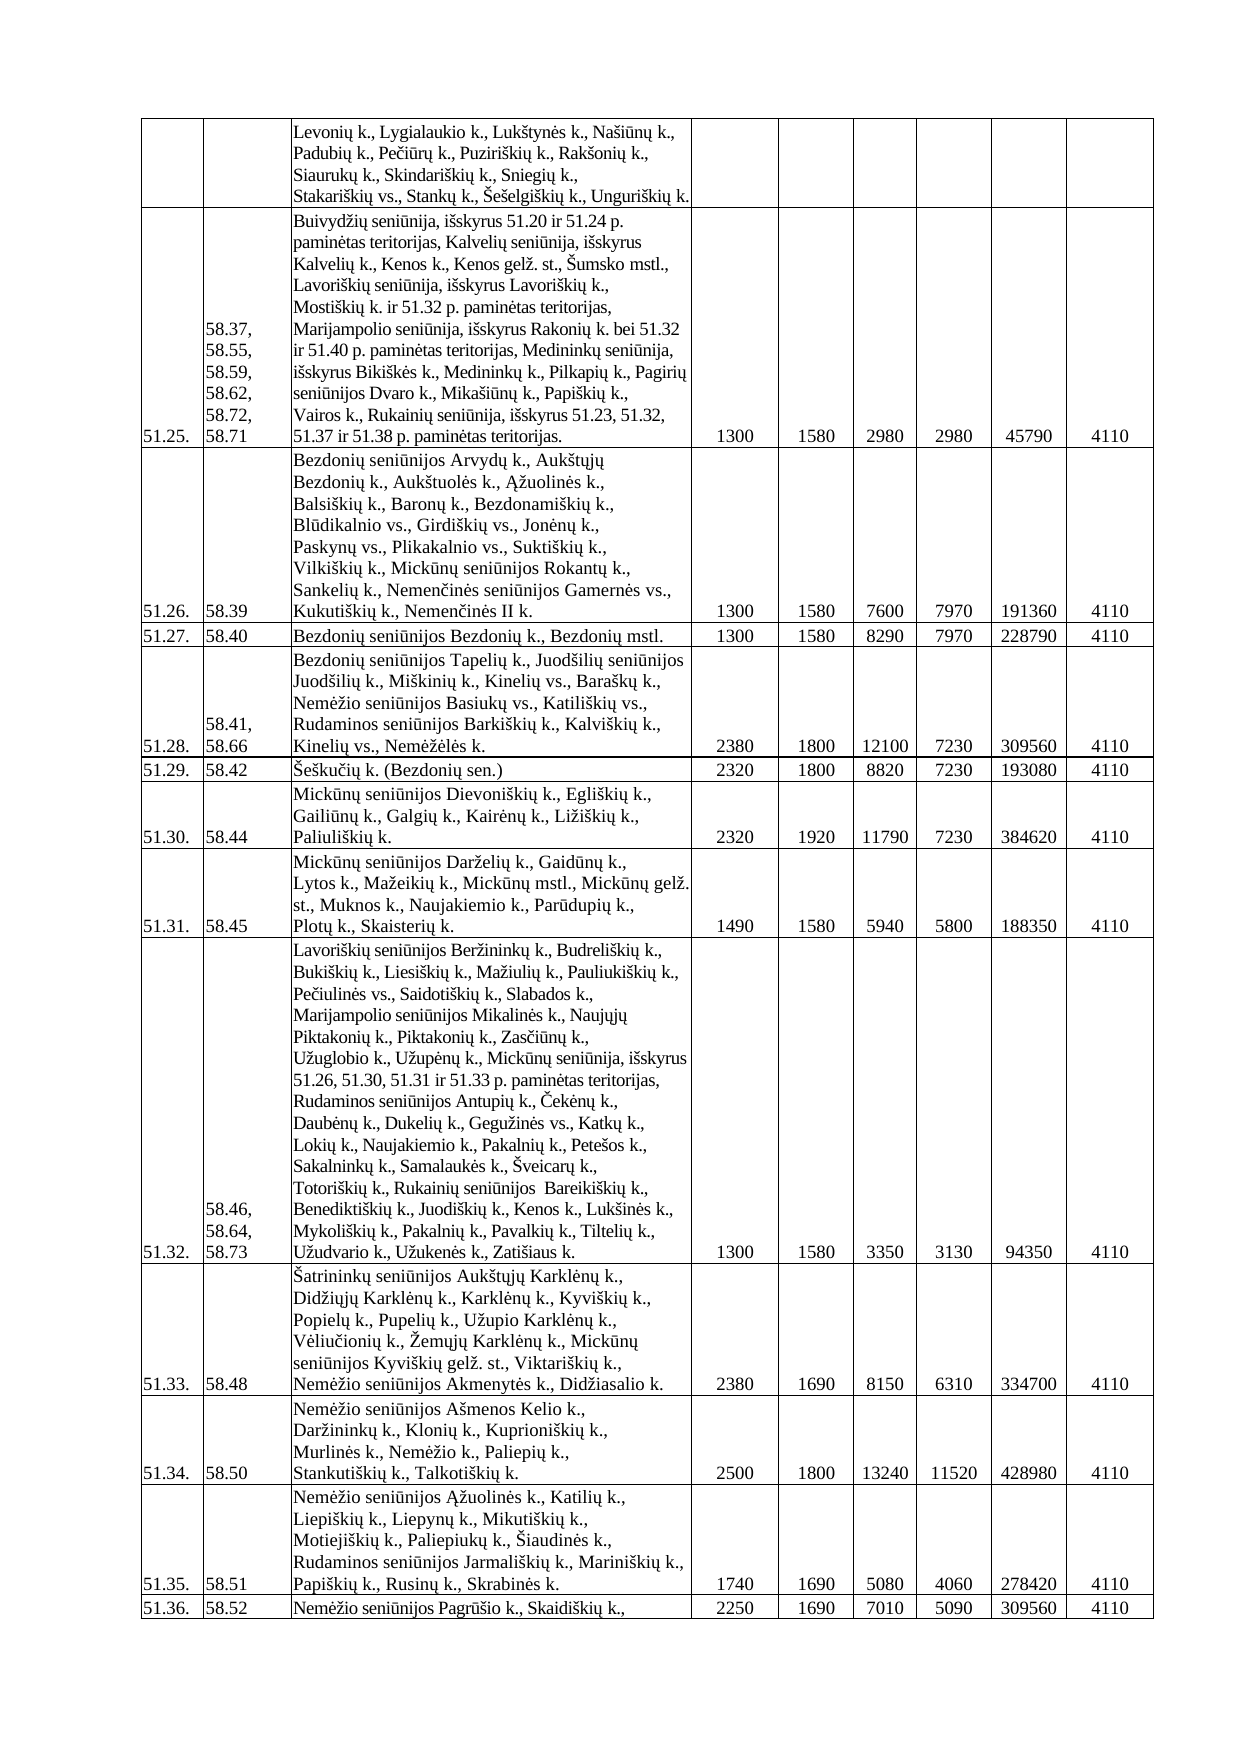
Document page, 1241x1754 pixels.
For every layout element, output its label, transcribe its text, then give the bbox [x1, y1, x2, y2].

table_cell 8290 [854, 623, 916, 646]
table_cell 58.48 [204, 1264, 291, 1395]
table_cell Nemėžio seniūnijos Ašmenos Kelio k., Daržininkų k., Klonių k., Kuprioniškių k., Murlinės k., Nemėžio k., Paliepių k., Stankutiškių k., Talkotiškių k. [292, 1396, 691, 1484]
table_cell 51.32. [142, 938, 203, 1263]
table_cell 1800 [779, 1396, 853, 1484]
table_cell 278420 [992, 1485, 1066, 1594]
table_cell 228790 [992, 623, 1066, 646]
table_cell 7970 [917, 448, 991, 622]
table_cell 51.26. [142, 448, 203, 622]
table_cell 188350 [992, 849, 1066, 937]
table_cell 45790 [992, 208, 1066, 447]
table_cell 5080 [854, 1485, 916, 1594]
table_cell 51.27. [142, 623, 203, 646]
table_cell 309560 [992, 1595, 1066, 1618]
table_cell 6310 [917, 1264, 991, 1395]
table_cell Mickūnų seniūnijos Dievoniškių k., Egliškių k., Gailiūnų k., Galgių k., Kairėnų k., Ližiškių k., Paliuliškių k. [292, 782, 691, 848]
table_cell 5090 [917, 1595, 991, 1618]
table_cell 58.37, 58.55, 58.59, 58.62, 58.72, 58.71 [204, 208, 291, 447]
table_cell 1580 [779, 849, 853, 937]
table_cell 8820 [854, 758, 916, 781]
table_cell 4110 [1067, 448, 1153, 622]
table_cell Bezdonių seniūnijos Arvydų k., Aukštųjų Bezdonių k., Aukštuolės k., Ąžuolinės k., Balsiškių k., Baronų k., Bezdonamiškių k., Blūdikalnio vs., Girdiškių vs., Jonėnų k., Paskynų vs., Plikakalnio vs., Suktiškių k., Vilkiškių k., Mickūnų seniūnijos Rokantų k., Sankelių k., Nemenčinės seniūnijos Gamernės vs., Kukutiškių k., Nemenčinės II k. [292, 448, 691, 622]
table_cell Šeškučių k. (Bezdonių sen.) [292, 758, 691, 781]
table_cell 4110 [1067, 1485, 1153, 1594]
table_cell 7230 [917, 758, 991, 781]
table_cell 428980 [992, 1396, 1066, 1484]
table_cell 51.36. [142, 1595, 203, 1618]
table_cell 2320 [692, 758, 778, 781]
table_cell 5800 [917, 849, 991, 937]
table_cell 58.40 [204, 623, 291, 646]
table_cell Buivydžių seniūnija, išskyrus 51.20 ir 51.24 p. paminėtas teritorijas, Kalvelių seniūnija, išskyrus Kalvelių k., Kenos k., Kenos gelž. st., Šumsko mstl., Lavoriškių seniūnija, išskyrus Lavoriškių k., Mostiškių k. ir 51.32 p. paminėtas teritorijas, Marijampolio seniūnija, išskyrus Rakonių k. bei 51.32 ir 51.40 p. paminėtas teritorijas, Medininkų seniūnija, išskyrus Bikiškės k., Medininkų k., Pilkapių k., Pagirių seniūnijos Dvaro k., Mikašiūnų k., Papiškių k., Vairos k., Rukainių seniūnija, išskyrus 51.23, 51.32, 51.37 ir 51.38 p. paminėtas teritorijas. [292, 208, 691, 447]
table_cell 7230 [917, 647, 991, 756]
table_cell 2980 [854, 208, 916, 447]
table_cell 191360 [992, 448, 1066, 622]
table_cell 58.42 [204, 758, 291, 781]
table_cell 8150 [854, 1264, 916, 1395]
table_cell 7970 [917, 623, 991, 646]
table_cell 1800 [779, 758, 853, 781]
table_cell 4110 [1067, 1264, 1153, 1395]
table_cell Lavoriškių seniūnijos Beržininkų k., Budreliškių k., Bukiškių k., Liesiškių k., Mažiulių k., Pauliukiškių k., Pečiulinės vs., Saidotiškių k., Slabados k., Marijampolio seniūnijos Mikalinės k., Naujųjų Piktakonių k., Piktakonių k., Zasčiūnų k., Užuglobio k., Užupėnų k., Mickūnų seniūnija, išskyrus 51.26, 51.30, 51.31 ir 51.33 p. paminėtas teritorijas, Rudaminos seniūnijos Antupių k., Čekėnų k., Daubėnų k., Dukelių k., Gegužinės vs., Katkų k., Lokių k., Naujakiemio k., Pakalnių k., Petešos k., Sakalninkų k., Samalaukės k., Šveicarų k., Totoriškių k., Rukainių seniūnijos Bareikiškių k., Benediktiškių k., Juodiškių k., Kenos k., Lukšinės k., Mykoliškių k., Pakalnių k., Pavalkių k., Tiltelių k., Užudvario k., Užukenės k., Zatišiaus k. [292, 938, 691, 1263]
table_cell 1580 [779, 938, 853, 1263]
table_cell 51.28. [142, 647, 203, 756]
table_cell 4110 [1067, 1396, 1153, 1484]
table_cell 51.33. [142, 1264, 203, 1395]
table_cell 58.41, 58.66 [204, 647, 291, 756]
table_cell 11790 [854, 782, 916, 848]
table_cell 51.34. [142, 1396, 203, 1484]
table_cell [1067, 119, 1153, 207]
table_cell 1300 [692, 623, 778, 646]
table_cell 1580 [779, 208, 853, 447]
table_cell Bezdonių seniūnijos Bezdonių k., Bezdonių mstl. [292, 623, 691, 646]
table_cell 58.52 [204, 1595, 291, 1618]
table_cell 58.44 [204, 782, 291, 848]
table_cell 2980 [917, 208, 991, 447]
table_cell [692, 119, 778, 207]
table_cell 12100 [854, 647, 916, 756]
table_cell 58.50 [204, 1396, 291, 1484]
table_cell 7010 [854, 1595, 916, 1618]
table_cell 58.46, 58.64, 58.73 [204, 938, 291, 1263]
table_cell Nemėžio seniūnijos Pagrūšio k., Skaidiškių k., [292, 1595, 691, 1618]
table_cell 2320 [692, 782, 778, 848]
table_cell 4110 [1067, 208, 1153, 447]
table_cell 2500 [692, 1396, 778, 1484]
table_cell 13240 [854, 1396, 916, 1484]
table_cell 2380 [692, 647, 778, 756]
table_cell 384620 [992, 782, 1066, 848]
table_cell 1740 [692, 1485, 778, 1594]
table_cell 1580 [779, 448, 853, 622]
table_cell 309560 [992, 647, 1066, 756]
table_cell 1300 [692, 938, 778, 1263]
table_cell 2380 [692, 1264, 778, 1395]
table_cell [204, 119, 291, 207]
table_cell 4110 [1067, 623, 1153, 646]
table_cell 4110 [1067, 938, 1153, 1263]
table_cell 51.35. [142, 1485, 203, 1594]
table_cell 1300 [692, 208, 778, 447]
table_cell 3130 [917, 938, 991, 1263]
table_cell 51.30. [142, 782, 203, 848]
table_cell [142, 119, 203, 207]
table_cell 51.31. [142, 849, 203, 937]
table_cell 3350 [854, 938, 916, 1263]
table_cell Mickūnų seniūnijos Darželių k., Gaidūnų k., Lytos k., Mažeikių k., Mickūnų mstl., Mickūnų gelž. st., Muknos k., Naujakiemio k., Parūdupių k., Plotų k., Skaisterių k. [292, 849, 691, 937]
table_cell 1580 [779, 623, 853, 646]
table_cell Nemėžio seniūnijos Ąžuolinės k., Katilių k., Liepiškių k., Liepynų k., Mikutiškių k., Motiejiškių k., Paliepiukų k., Šiaudinės k., Rudaminos seniūnijos Jarmališkių k., Mariniškių k., Papiškių k., Rusinų k., Skrabinės k. [292, 1485, 691, 1594]
table_cell 7600 [854, 448, 916, 622]
table_cell Šatrininkų seniūnijos Aukštųjų Karklėnų k., Didžiųjų Karklėnų k., Karklėnų k., Kyviškių k., Popielų k., Pupelių k., Užupio Karklėnų k., Vėliučionių k., Žemųjų Karklėnų k., Mickūnų seniūnijos Kyviškių gelž. st., Viktariškių k., Nemėžio seniūnijos Akmenytės k., Didžiasalio k. [292, 1264, 691, 1395]
table_cell 1690 [779, 1264, 853, 1395]
table_cell 334700 [992, 1264, 1066, 1395]
table_cell [779, 119, 853, 207]
table_cell 1490 [692, 849, 778, 937]
table_cell 51.25. [142, 208, 203, 447]
table_cell [917, 119, 991, 207]
table_cell 94350 [992, 938, 1066, 1263]
table_cell 4110 [1067, 782, 1153, 848]
table_cell 1800 [779, 647, 853, 756]
table_cell 4110 [1067, 758, 1153, 781]
table_cell Bezdonių seniūnijos Tapelių k., Juodšilių seniūnijos Juodšilių k., Miškinių k., Kinelių vs., Baraškų k., Nemėžio seniūnijos Basiukų vs., Katiliškių vs., Rudaminos seniūnijos Barkiškių k., Kalviškių k., Kinelių vs., Nemėžėlės k. [292, 647, 691, 756]
table_cell 58.39 [204, 448, 291, 622]
table_cell 4110 [1067, 1595, 1153, 1618]
table_cell 4060 [917, 1485, 991, 1594]
table_cell [854, 119, 916, 207]
table_cell 51.29. [142, 758, 203, 781]
table_cell 1300 [692, 448, 778, 622]
table_cell 5940 [854, 849, 916, 937]
table_cell 193080 [992, 758, 1066, 781]
table_cell 1920 [779, 782, 853, 848]
table_cell 7230 [917, 782, 991, 848]
table_cell 4110 [1067, 849, 1153, 937]
table_cell 11520 [917, 1396, 991, 1484]
table_cell 58.51 [204, 1485, 291, 1594]
table_cell [992, 119, 1066, 207]
table_cell Levonių k., Lygialaukio k., Lukštynės k., Našiūnų k., Padubių k., Pečiūrų k., Puziriškių k., Rakšonių k., Siaurukų k., Skindariškių k., Sniegių k., Stakariškių vs., Stankų k., Šešelgiškių k., Unguriškių k. [292, 119, 691, 207]
table_cell 1690 [779, 1485, 853, 1594]
table_cell 58.45 [204, 849, 291, 937]
table_cell 2250 [692, 1595, 778, 1618]
table_cell 1690 [779, 1595, 853, 1618]
table_cell 4110 [1067, 647, 1153, 756]
